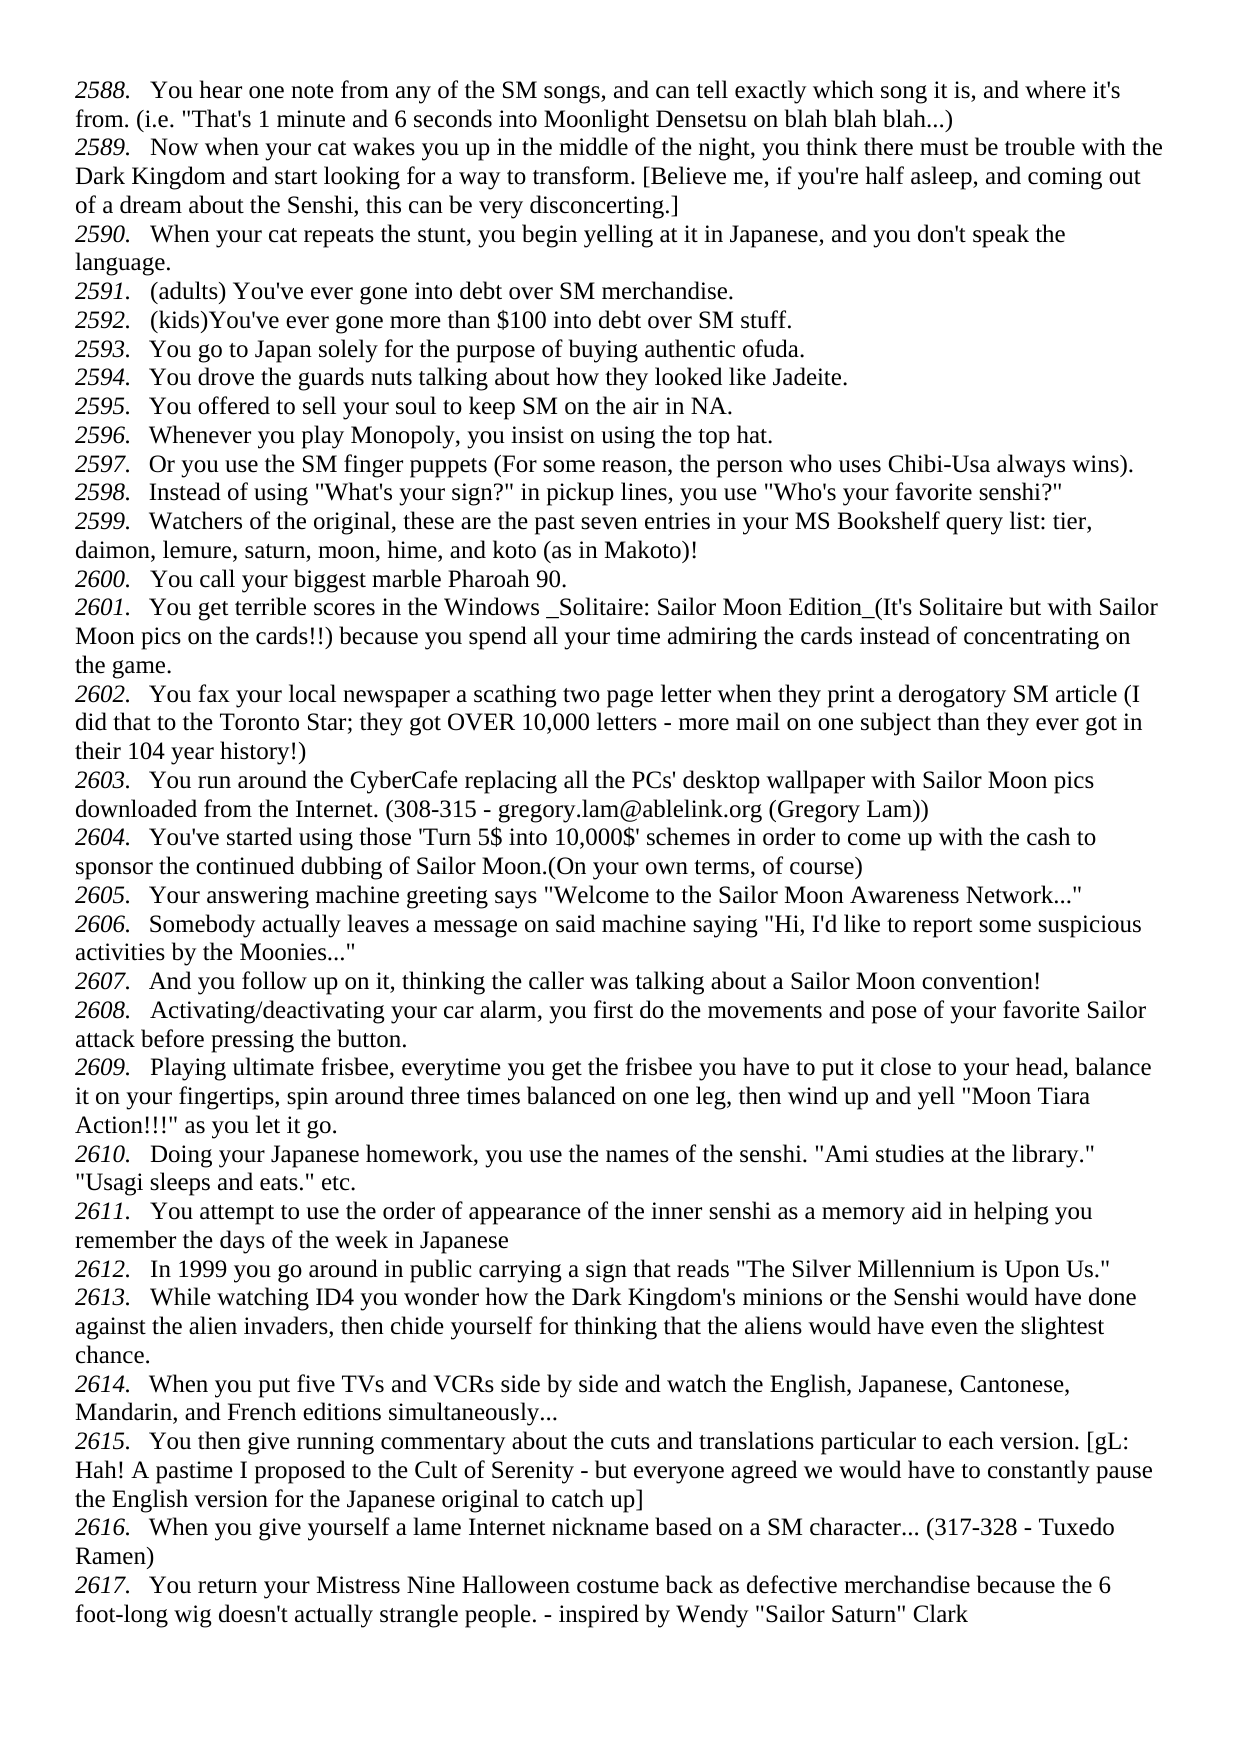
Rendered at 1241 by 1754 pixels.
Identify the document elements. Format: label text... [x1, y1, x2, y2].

list You drove the guards nuts talking about how they looked like Jadeite. [75, 362, 1165, 391]
list (kids)You've ever gone more than $100 into debt over SM stuff. [75, 305, 1165, 334]
list Somebody actually leaves a message on said machine saying "Hi, I'd like to report some suspicious activities by the Moonies..." [75, 909, 1165, 966]
list Now when your cat wakes you up in the middle of the night, you think there must be trouble with the Dark Kingdom and start looking for a way to transform. [Believe me, if you're half asleep, and coming out of a dream about the Senshi, this can be very disconcerting.] [75, 132, 1165, 219]
list You get terrible scores in the Windows _Solitaire: Sailor Moon Edition_(It's Solitaire but with Sailor Moon pics on the cards!!) because you spend all your time admiring the cards instead of concentrating on the game. [75, 592, 1165, 679]
list In 1999 you go around in public carrying a sign that reads "The Silver Millennium is Upon Us." [75, 1254, 1165, 1282]
list You fax your local newspaper a scathing two page letter when they print a derogatory SM article (I did that to the Toronto Star; they got OVER 10,000 letters - more mail on one subject than they ever got in their 104 year history!) [75, 679, 1165, 765]
list Doing your Japanese homework, you use the names of the senshi. "Ami studies at the library." "Usagi sleeps and eats." etc. [75, 1139, 1165, 1196]
list You go to Japan solely for the purpose of buying authentic ofuda. [75, 334, 1165, 362]
list While watching ID4 you wonder how the Dark Kingdom's minions or the Senshi would have done against the alien invaders, then chide yourself for thinking that the aliens would have even the slightest chance. [75, 1282, 1165, 1369]
list You run around the CyberCafe replacing all the PCs' desktop wallpaper with Sailor Moon pics downloaded from the Internet. (308-315 - gregory.lam@ablelink.org (Gregory Lam)) [75, 765, 1165, 822]
list Instead of using "What's your sign?" in pickup lines, you use "Who's your favorite senshi?" [75, 477, 1165, 506]
list Or you use the SM finger puppets (For some reason, the person who uses Chibi-Usa always wins). [75, 449, 1165, 477]
list You attempt to use the order of appearance of the inner senshi as a memory aid in helping you remember the days of the week in Japanese [75, 1196, 1165, 1254]
list (adults) You've ever gone into debt over SM merchandise. [75, 276, 1165, 305]
list And you follow up on it, thinking the caller was talking about a Sailor Moon convention! [75, 966, 1165, 995]
list You offered to sell your soul to keep SM on the air in NA. [75, 391, 1165, 420]
list When you give yourself a lame Internet nickname based on a SM character... (317-328 - Tuxedo Ramen) [75, 1512, 1165, 1570]
list You've started using those 'Turn 5$ into 10,000$' schemes in order to come up with the cash to sponsor the continued dubbing of Sailor Moon.(On your own terms, of course) [75, 822, 1165, 880]
list When you put five TVs and VCRs side by side and watch the English, Japanese, Cantonese, Mandarin, and French editions simultaneously... [75, 1369, 1165, 1426]
list Activating/deactivating your car alarm, you first do the movements and pose of your favorite Sailor attack before pressing the button. [75, 995, 1165, 1052]
list Whenever you play Monopoly, you insist on using the top hat. [75, 420, 1165, 449]
list Your answering machine greeting says "Welcome to the Sailor Moon Awareness Network..." [75, 880, 1165, 909]
list You return your Mistress Nine Halloween costume back as defective merchandise because the 6 foot-long wig doesn't actually strangle people. - inspired by Wendy "Sailor Saturn" Clark [75, 1570, 1165, 1627]
list You hear one note from any of the SM songs, and can tell exactly which song it is, and where it's from. (i.e. "That's 1 minute and 6 seconds into Moonlight Densetsu on blah blah blah...) [75, 75, 1165, 132]
list You then give running commentary about the cuts and translations particular to each version. [gL: Hah! A pastime I proposed to the Cult of Serenity - but everyone agreed we would have to constantly pause the English version for the Japanese original to catch up] [75, 1426, 1165, 1512]
list When your cat repeats the stunt, you begin yelling at it in Japanese, and you don't speak the language. [75, 219, 1165, 276]
list You call your biggest marble Pharoah 90. [75, 564, 1165, 592]
list Playing ultimate frisbee, everytime you get the frisbee you have to put it close to your head, balance it on your fingertips, spin around three times balanced on one leg, then wind up and yell "Moon Tiara Action!!!" as you let it go. [75, 1052, 1165, 1139]
list Watchers of the original, these are the past seven entries in your MS Bookshelf query list: tier, daimon, lemure, saturn, moon, hime, and koto (as in Makoto)! [75, 506, 1165, 564]
